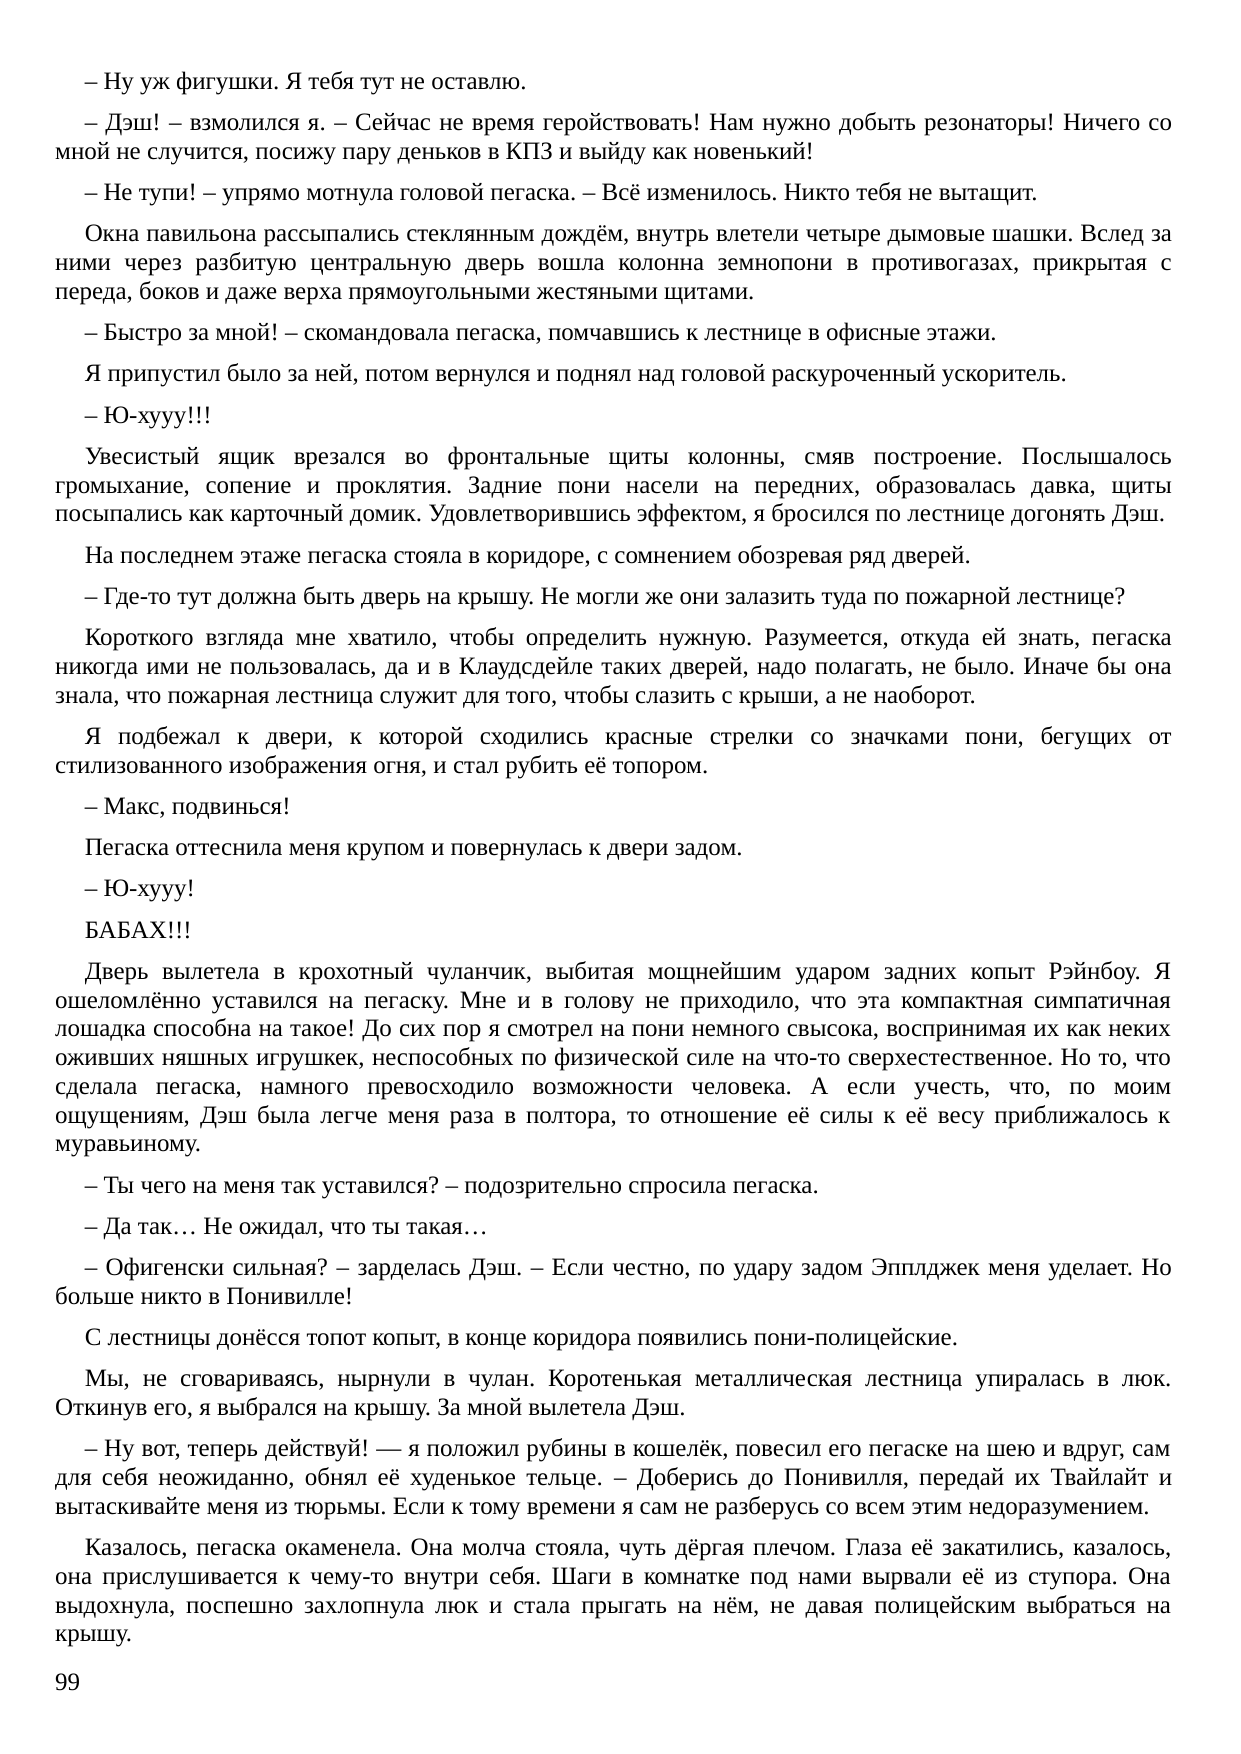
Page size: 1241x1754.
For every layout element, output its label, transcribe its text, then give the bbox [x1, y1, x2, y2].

text Я подбежал к двери, к которой сходились красные стрелки со значками пони, бегущих от стилизованного изображения огня, и стал рубить её топором. [55, 721, 1173, 778]
text – Ну уж фигушки. Я тебя тут не оставлю. [55, 66, 1173, 95]
text На последнем этаже пегаска стояла в коридоре, с сомнением обозревая ряд дверей. [55, 540, 1173, 568]
text Казалось, пегаска окаменела. Она молча стояла, чуть дёргая плечом. Глаза её закатились, казалось, она прислушивается к чему-то внутри себя. Шаги в комнатке под нами вырвали её из ступора. Она выдохнула, поспешно захлопнула люк и стала прыгать на нём, не давая полицейским выбраться на крышу. [55, 1532, 1173, 1647]
text – Где-то тут должна быть дверь на крышу. Не могли же они залазить туда по пожарной лестнице? [55, 581, 1173, 610]
text Я припустил было за ней, потом вернулся и поднял над головой раскуроченный ускоритель. [55, 358, 1173, 387]
text БАБАХ!!! [55, 915, 1173, 943]
text – Быстро за мной! – скомандовала пегаска, помчавшись к лестнице в офисные этажи. [55, 317, 1173, 346]
text – Дэш! – взмолился я. – Сейчас не время геройствовать! Нам нужно добыть резонаторы! Ничего со мной не случится, посижу пару деньков в КПЗ и выйду как новенький! [55, 107, 1173, 165]
text Дверь вылетела в крохотный чуланчик, выбитая мощнейшим ударом задних копыт Рэйнбоу. Я ошеломлённо уставился на пегаску. Мне и в голову не приходило, что эта компактная симпатичная лошадка способна на такое! До сих пор я смотрел на пони немного свысока, воспринимая их как неких оживших няшных игрушкек, неспособных по физической силе на что-то сверхестественное. Но то, что сделала пегаска, намного превосходило возможности человека. А если учесть, что, по моим ощущениям, Дэш была легче меня раза в полтора, то отношение её силы к её весу приближалось к муравьиному. [55, 956, 1173, 1157]
text – Да так… Не ожидал, что ты такая… [55, 1211, 1173, 1240]
text – Ю-хууу! [55, 873, 1173, 902]
text – Ты чего на меня так уставился? – подозрительно спросила пегаска. [55, 1170, 1173, 1198]
text Увесистый ящик врезался во фронтальные щиты колонны, смяв построение. Послышалось громыхание, сопение и проклятия. Задние пони насели на передних, образовалась давка, щиты посыпались как карточный домик. Удовлетворившись эффектом, я бросился по лестнице догонять Дэш. [55, 441, 1173, 527]
text – Ну вот, теперь действуй! — я положил рубины в кошелёк, повесил его пегаске на шею и вдруг, сам для себя неожиданно, обнял её худенькое тельце. – Доберись до Понивилля, передай их Твайлайт и вытаскивайте меня из тюрьмы. Если к тому времени я сам не разберусь со всем этим недоразумением. [55, 1433, 1173, 1520]
text Пегаска оттеснила меня крупом и повернулась к двери задом. [55, 832, 1173, 861]
text – Офигенски сильная? – зарделась Дэш. – Если честно, по удару задом Эпплджек меня уделает. Но больше никто в Понивилле! [55, 1252, 1173, 1310]
text – Макс, подвинься! [55, 791, 1173, 820]
text – Ю-хууу!!! [55, 400, 1173, 428]
text Окна павильона рассыпались стеклянным дождём, внутрь влетели четыре дымовые шашки. Вслед за ними через разбитую центральную дверь вошла колонна земнопони в противогазах, прикрытая с переда, боков и даже верха прямоугольными жестяными щитами. [55, 218, 1173, 305]
text С лестницы донёсся топот копыт, в конце коридора появились пони-полицейские. [55, 1322, 1173, 1351]
text Короткого взгляда мне хватило, чтобы определить нужную. Разумеется, откуда ей знать, пегаска никогда ими не пользовалась, да и в Клаудсдейле таких дверей, надо полагать, не было. Иначе бы она знала, что пожарная лестница служит для того, чтобы слазить с крыши, а не наоборот. [55, 622, 1173, 708]
text – Не тупи! – упрямо мотнула головой пегаска. – Всё изменилось. Никто тебя не вытащит. [55, 177, 1173, 206]
text Мы, не сговариваясь, нырнули в чулан. Коротенькая металлическая лестница упиралась в люк. Откинув его, я выбрался на крышу. За мной вылетела Дэш. [55, 1363, 1173, 1421]
